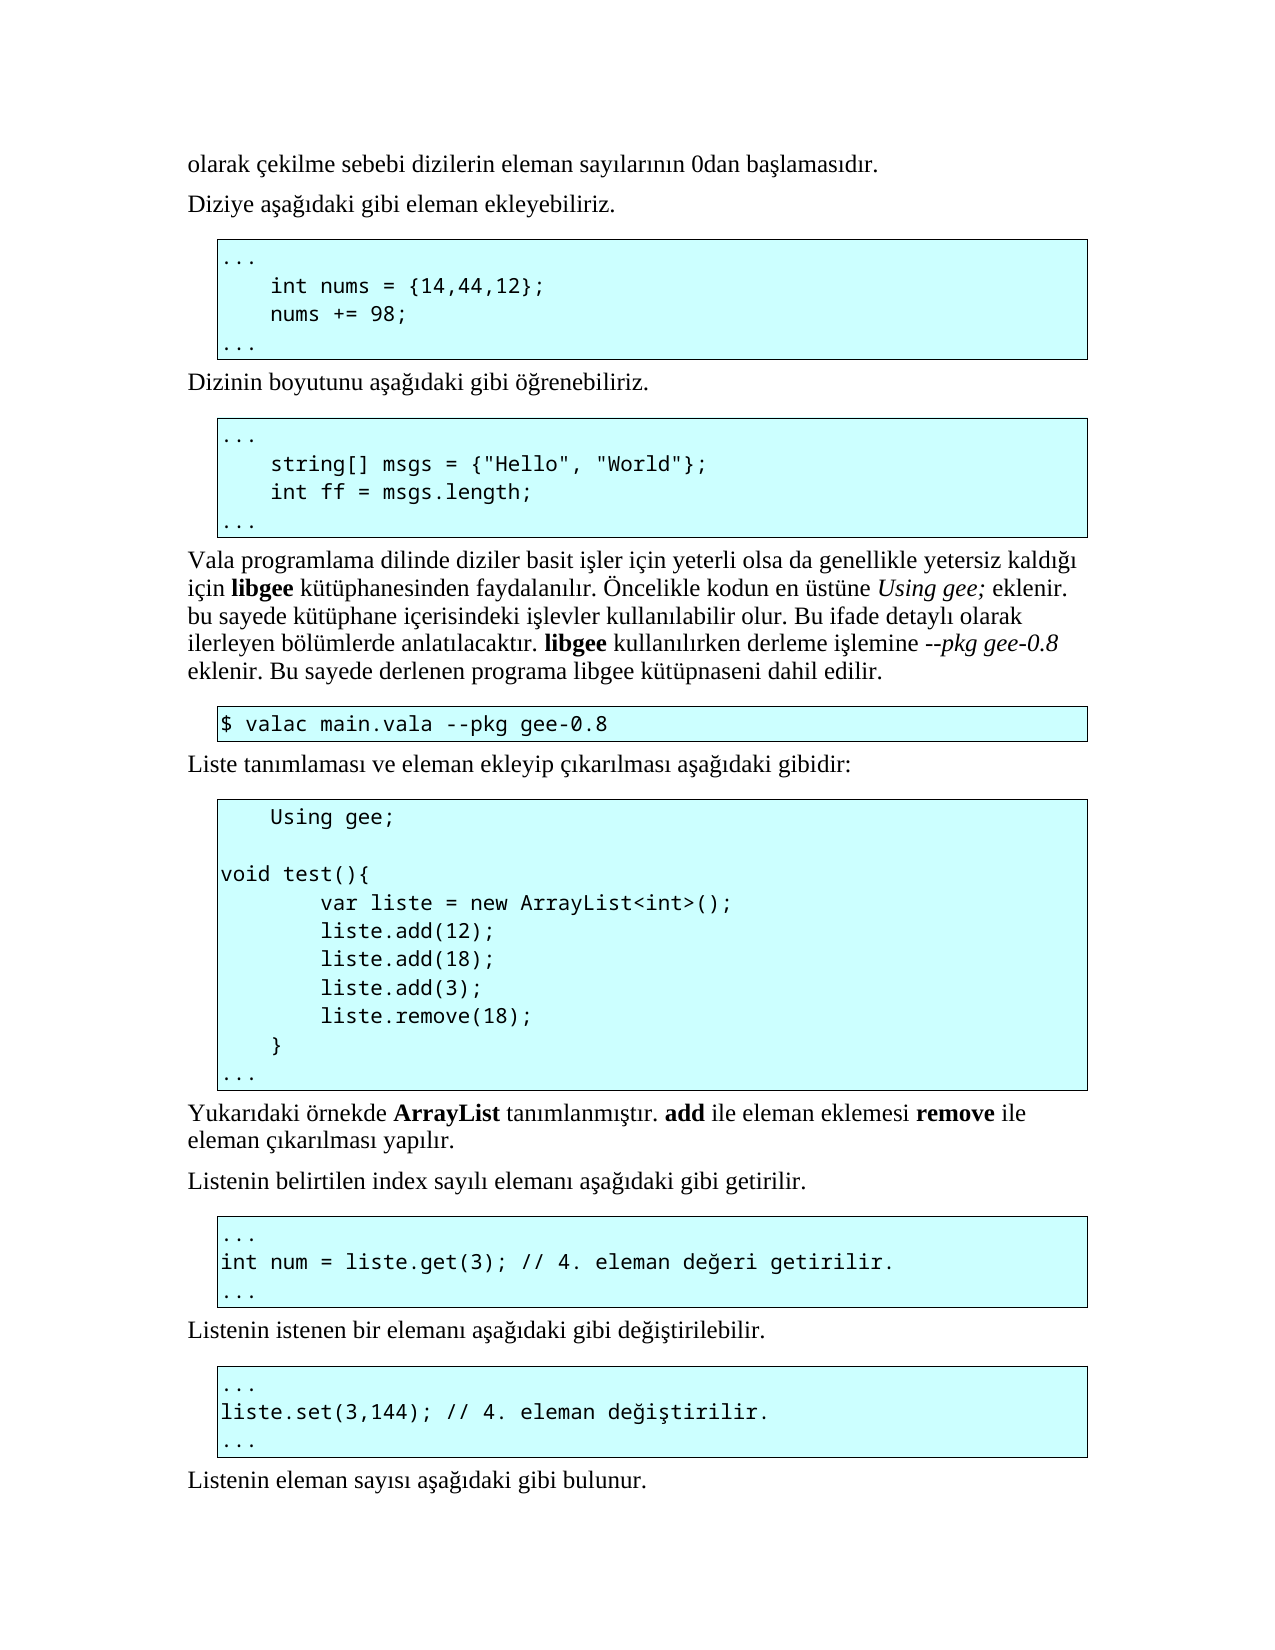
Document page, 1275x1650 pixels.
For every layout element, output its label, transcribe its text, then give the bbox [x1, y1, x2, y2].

text Listenin istenen bir elemanı aşağıdaki gibi değiştirilebilir. [187, 1316, 1087, 1344]
text Yukarıdaki örnekde ArrayList tanımlanmıştır. add ile eleman eklemesi remove ile eleman çıkarılması yapılır. [187, 1099, 1087, 1154]
text $ valac main.vala --pkg gee-0.8 [218, 707, 1087, 741]
text ... int num = liste.get(3); // 4. eleman değeri getirilir. ... [218, 1217, 1087, 1307]
text Dizinin boyutunu aşağıdaki gibi öğrenebiliriz. [187, 368, 1087, 396]
text olarak çekilme sebebi dizilerin eleman sayılarının 0dan başlamasıdır. [187, 150, 1087, 178]
text Using gee; void test(){ var liste = new ArrayList<int>(); liste.add(12); liste.add(18); liste.add(3); liste.remove(18); } ... [218, 800, 1087, 1090]
text Liste tanımlaması ve eleman ekleyip çıkarılması aşağıdaki gibidir: [187, 750, 1087, 778]
text Diziye aşağıdaki gibi eleman ekleyebiliriz. [187, 190, 1087, 218]
text ... string[] msgs = {"Hello", "World"}; int ff = msgs.length; ... [218, 419, 1087, 537]
text ... int nums = {14,44,12}; nums += 98; ... [218, 240, 1087, 359]
text Vala programlama dilinde diziler basit işler için yeterli olsa da genellikle yetersiz kaldığı için libgee kütüphanesinden faydalanılır. Öncelikle kodun en üstüne Using gee; eklenir. bu sayede kütüphane içerisindeki işlevler kullanılabilir olur. Bu ifade detaylı olarak ilerleyen bölümlerde anlatılacaktır. libgee kullanılırken derleme işlemine --pkg gee-0.8 eklenir. Bu sayede derlenen programa libgee kütüpnaseni dahil edilir. [187, 546, 1087, 685]
text Listenin belirtilen index sayılı elemanı aşağıdaki gibi getirilir. [187, 1167, 1087, 1194]
text Listenin eleman sayısı aşağıdaki gibi bulunur. [187, 1466, 1087, 1494]
text ... liste.set(3,144); // 4. eleman değiştirilir. ... [218, 1367, 1087, 1457]
